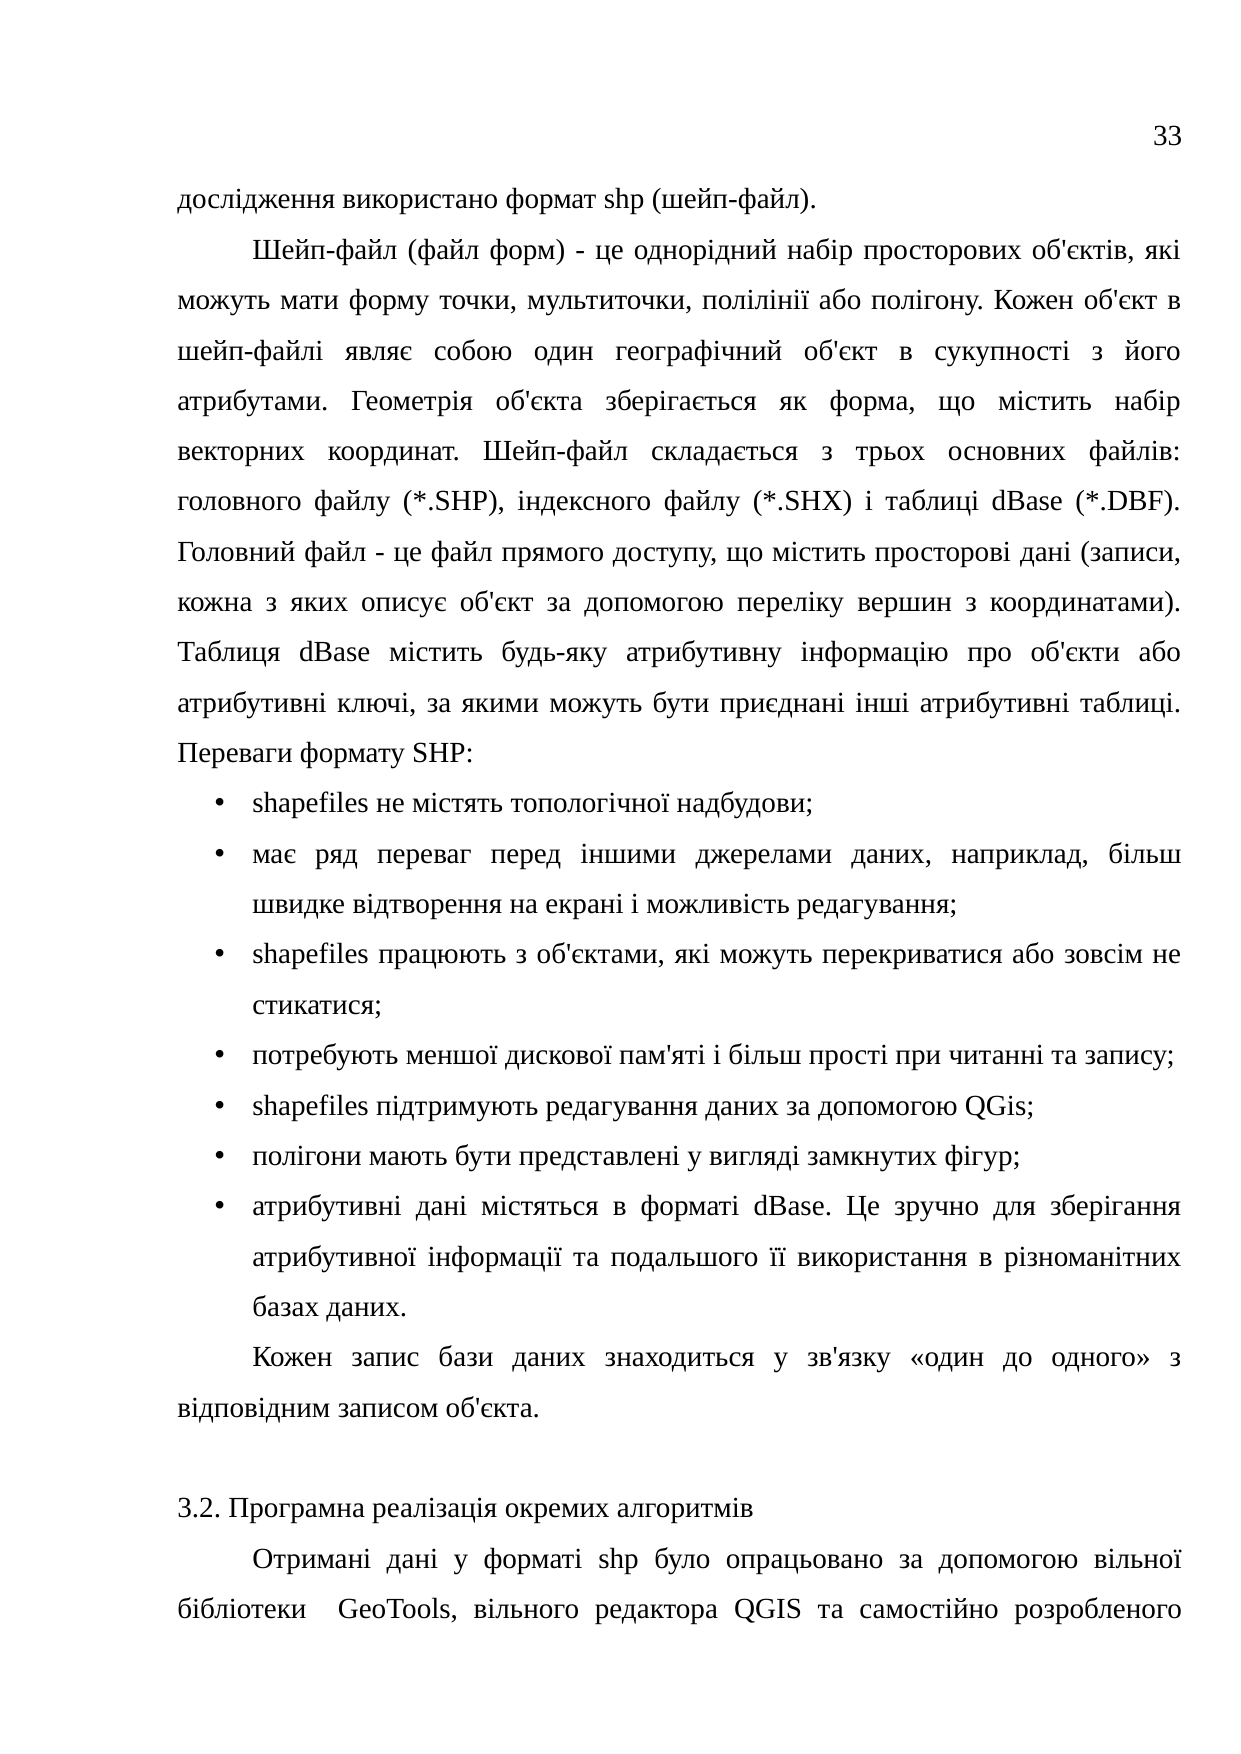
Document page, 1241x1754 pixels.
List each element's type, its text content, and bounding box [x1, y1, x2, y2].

list полігони мають бути представлені у вигляді замкнутих фігур; [214, 1138, 1182, 1172]
text 3.2. Програмна реалізація окремих алгоритмів [177, 1491, 1182, 1524]
list потребують меншої дискової пам'яті і більш прості при читанні та запису; [214, 1037, 1182, 1071]
text Шейп-файл (файл форм) - це однорідний набір просторових об'єктів, які можуть мати форму точки, мультиточки, полілінії або полігону. Кожен об'єкт в шейп-файлі являє собою один географічний об'єкт в сукупності з його атрибутами. Геометрія об'єкта зберігається як форма, що містить набір векторних координат. Шейп-файл складається з трьох основних файлів: головного файлу (*.SHP), індексного файлу (*.SHX) і таблиці dBase (*.DBF). Головний файл - це файл прямого доступу, що містить просторові дані (записи, кожна з яких описує об'єкт за допомогою переліку вершин з координатами). Таблиця dBase містить будь-яку атрибутивну інформацію про об'єкти або атрибутивні ключі, за якими можуть бути приєднані інші атрибутивні таблиці. Переваги формату SHP: [177, 232, 1182, 769]
list shapefiles підтримують редагування даних за допомогою QGis; [214, 1088, 1182, 1121]
text Кожен запис бази даних знаходиться у зв'язку «один до одного» з відповідним записом об'єкта. [177, 1339, 1182, 1423]
text дослідження використано формат shp (шейп-файл). [177, 182, 1182, 215]
text Отримані дані у форматі shp було опрацьовано за допомогою вільної бібліотеки GeoTools, вільного редактора QGIS та самостійно розробленого [177, 1541, 1182, 1625]
list shapefiles працюють з об'єктами, які можуть перекриватися або зовсім не стикатися; [214, 937, 1182, 1021]
list атрибутивні дані містяться в форматі dBase. Це зручно для зберігання атрибутивної інформації та подальшого її використання в різноманітних базах даних. [214, 1188, 1182, 1323]
list shapefiles не містять топологічної надбудови; [214, 785, 1182, 819]
list має ряд переваг перед іншими джерелами даних, наприклад, більш швидке відтворення на екрані і можливість редагування; [214, 836, 1182, 920]
